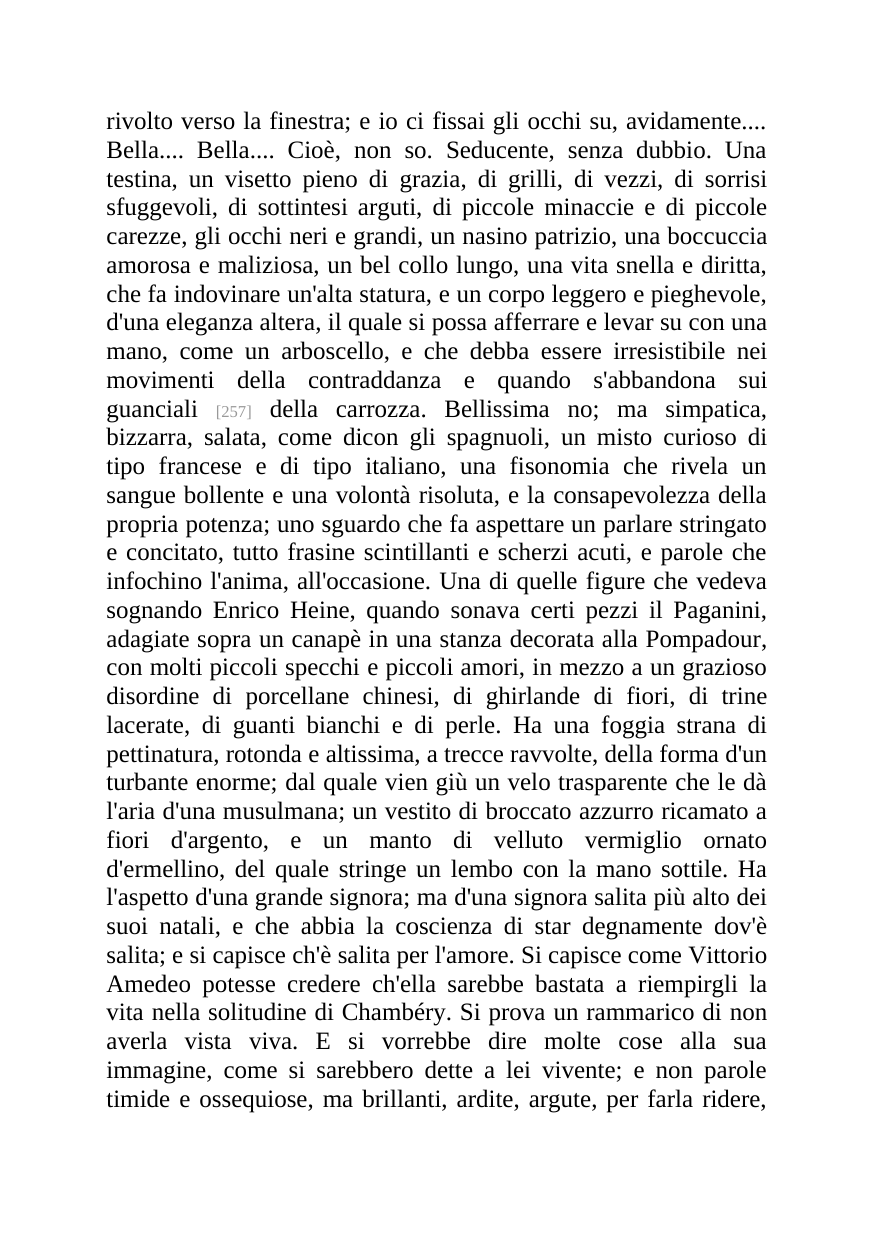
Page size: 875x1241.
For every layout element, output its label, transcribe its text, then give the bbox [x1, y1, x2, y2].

text rivolto verso la finestra; e io ci fissai gli occhi su, avidamente.... Bella.... Bella.... Cioè, non so. Seducente, senza dubbio. Una testina, un visetto pieno di grazia, di grilli, di vezzi, di sorrisi sfuggevoli, di sottintesi arguti, di piccole minaccie e di piccole carezze, gli occhi neri e grandi, un nasino patrizio, una boccuccia amorosa e maliziosa, un bel collo lungo, una vita snella e diritta, che fa indovinare un'alta statura, e un corpo leggero e pieghevole, d'una eleganza altera, il quale si possa afferrare e levar su con una mano, come un arboscello, e che debba essere irresistibile nei movimenti della contraddanza e quando s'abbandona sui guanciali [257] della carrozza. Bellissima no; ma simpatica, bizzarra, salata, come dicon gli spagnuoli, un misto curioso di tipo francese e di tipo italiano, una fisonomia che rivela un sangue bollente e una volontà risoluta, e la consapevolezza della propria potenza; uno sguardo che fa aspettare un parlare stringato e concitato, tutto frasine scintillanti e scherzi acuti, e parole che infochino l'anima, all'occasione. Una di quelle figure che vedeva sognando Enrico Heine, quando sonava certi pezzi il Paganini, adagiate sopra un canapè in una stanza decorata alla Pompadour, con molti piccoli specchi e piccoli amori, in mezzo a un grazioso disordine di porcellane chinesi, di ghirlande di fiori, di trine lacerate, di guanti bianchi e di perle. Ha una foggia strana di pettinatura, rotonda e altissima, a trecce ravvolte, della forma d'un turbante enorme; dal quale vien giù un velo trasparente che le dà l'aria d'una musulmana; un vestito di broccato azzurro ricamato a fiori d'argento, e un manto di velluto vermiglio ornato d'ermellino, del quale stringe un lembo con la mano sottile. Ha l'aspetto d'una grande signora; ma d'una signora salita più alto dei suoi natali, e che abbia la coscienza di star degnamente dov'è salita; e si capisce ch'è salita per l'amore. Si capisce come Vittorio Amedeo potesse credere ch'ella sarebbe bastata a riempirgli la vita nella solitudine di Chambéry. Si prova un rammarico di non averla vista viva. E si vorrebbe dire molte cose alla sua immagine, come si sarebbero dette a lei vivente; e non parole timide e ossequiose, ma brillanti, ardite, argute, per farla ridere, [106, 106, 768, 1112]
